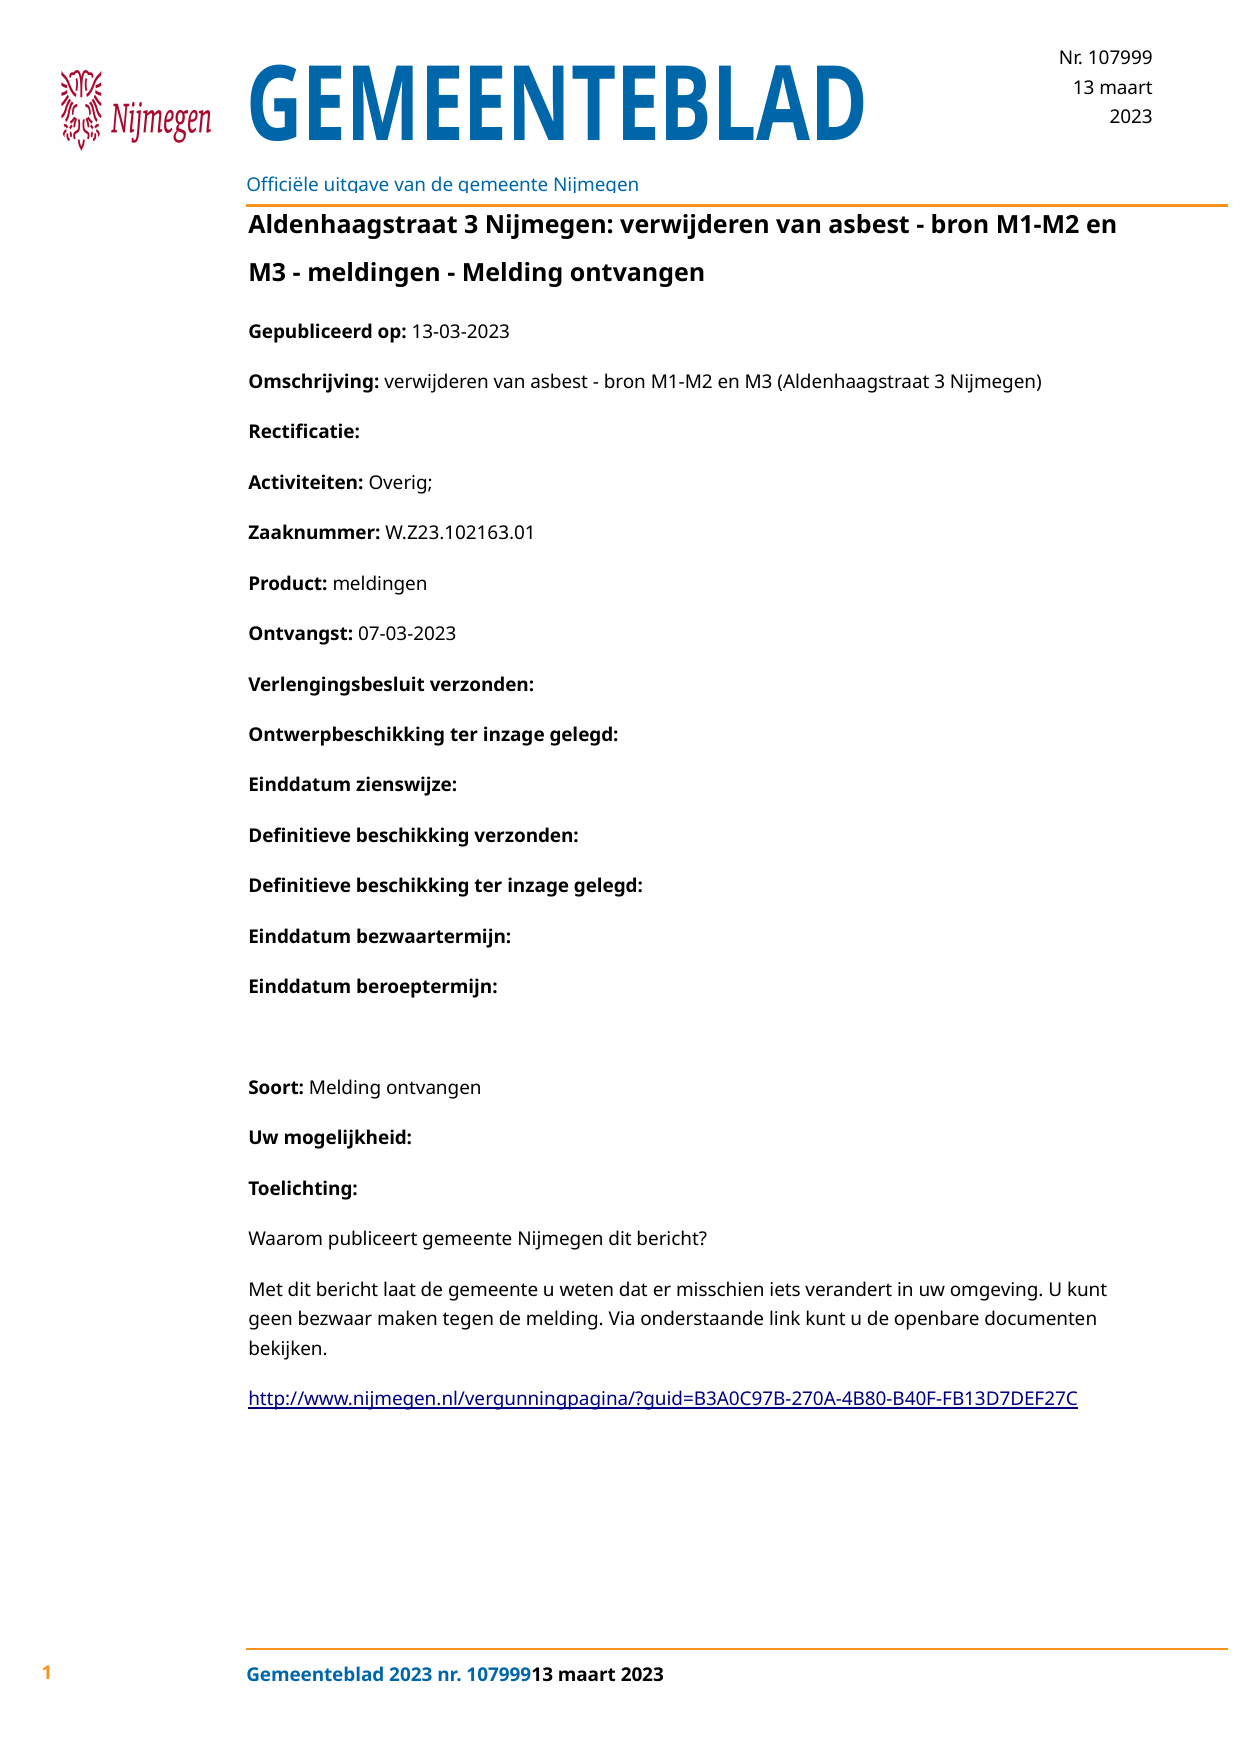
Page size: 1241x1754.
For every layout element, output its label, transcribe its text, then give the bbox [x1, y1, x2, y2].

text Einddatum beroeptermijn: [248, 973, 1152, 999]
text Definitieve beschikking verzonden: [248, 822, 1152, 848]
text Verlengingsbesluit verzonden: [248, 671, 1152, 697]
text Toelichting: [248, 1175, 1152, 1201]
text Ontvangst: 07-03-2023 [248, 620, 1152, 646]
text Einddatum zienswijze: [248, 772, 1152, 797]
text Activiteiten: Overig; [248, 469, 1152, 495]
text http://www.nijmegen.nl/vergunningpagina/?guid=B3A0C97B-270A-4B80-B40F-FB13D7DEF27C [248, 1385, 1152, 1411]
text Omschrijving: verwijderen van asbest - bron M1-M2 en M3 (Aldenhaagstraat 3 Nijmegen) [248, 368, 1152, 394]
text Uw mogelijkheid: [248, 1124, 1152, 1150]
text Rectificatie: [248, 419, 1152, 444]
picture [41, 47, 231, 172]
text Zaaknummer: W.Z23.102163.01 [248, 519, 1152, 545]
text Ontwerpbeschikking ter inzage gelegd: [248, 721, 1152, 747]
text Met dit bericht laat de gemeente u weten dat er misschien iets verandert in uw omgeving. U kunt geen bezwaar maken tegen de melding. Via onderstaande link kunt u de openbare documenten bekijken. [248, 1276, 1152, 1361]
text Einddatum bezwaartermijn: [248, 923, 1152, 949]
text Definitieve beschikking ter inzage gelegd: [248, 872, 1152, 898]
text Gepubliceerd op: 13-03-2023 [248, 318, 1152, 344]
text Aldenhaagstraat 3 Nijmegen: verwijderen van asbest - bron M1-M2 en M3 - meldingen - Melding ontvangen [248, 207, 1152, 288]
text Product: meldingen [248, 570, 1152, 596]
text Soort: Melding ontvangen [248, 1074, 1152, 1100]
text Waarom publiceert gemeente Nijmegen dit bericht? [248, 1225, 1152, 1251]
